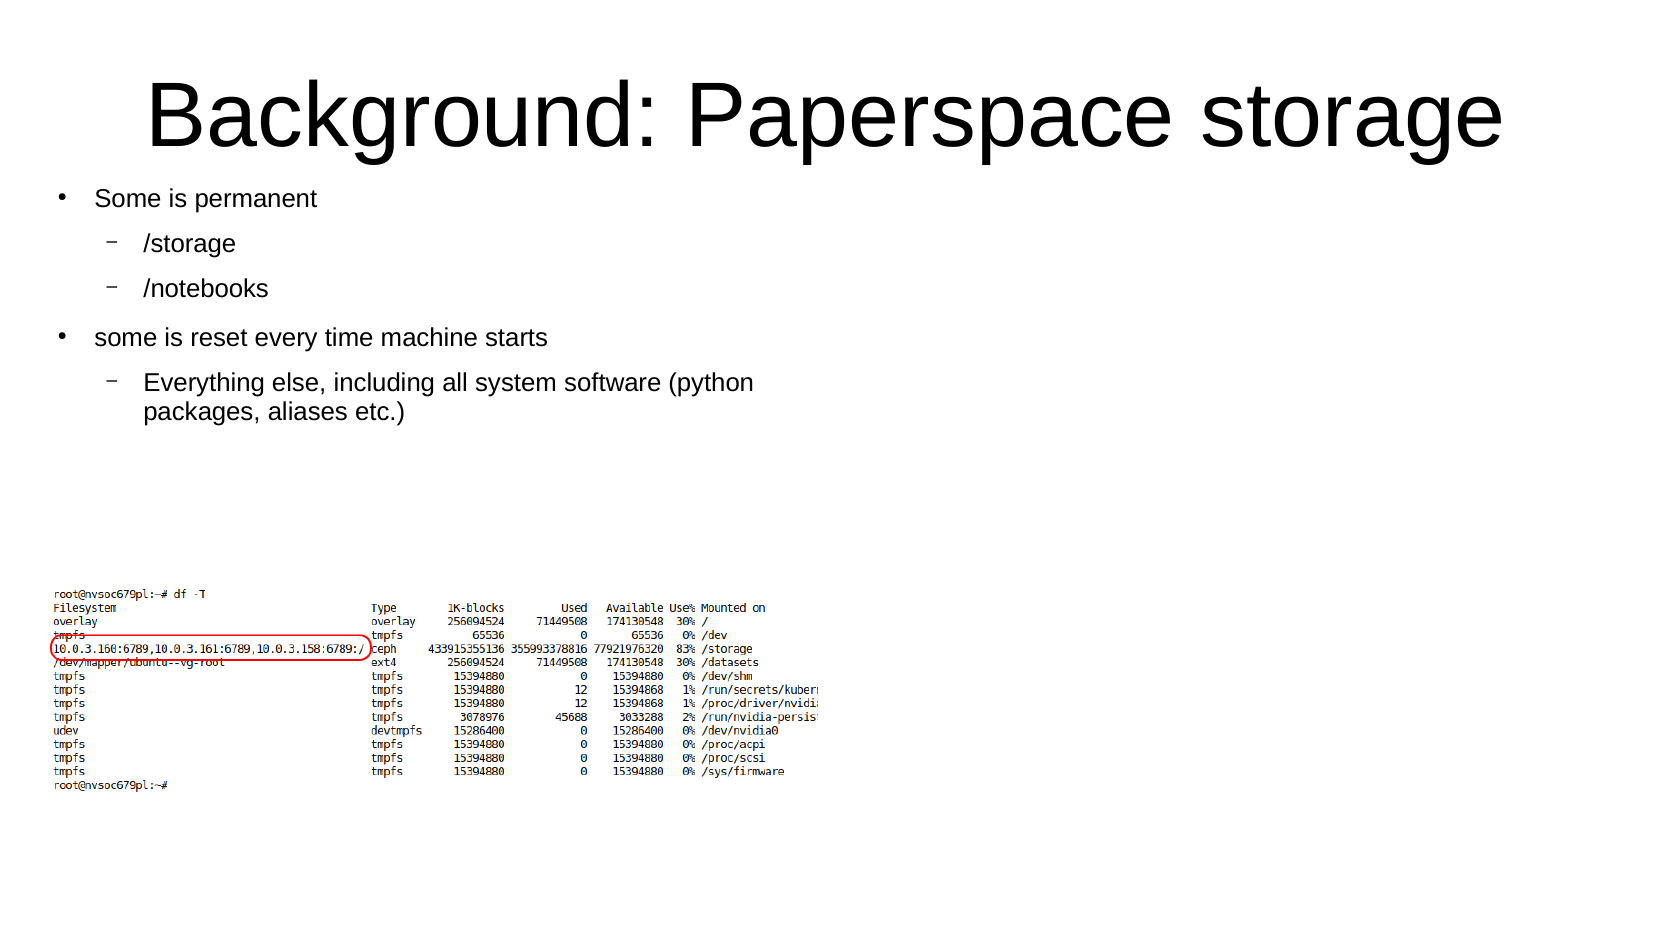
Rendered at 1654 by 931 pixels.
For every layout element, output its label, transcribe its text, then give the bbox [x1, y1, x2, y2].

list Some is permanent /storage /notebooks some is reset every time machine starts Everything else, including all system software (python packages, aliases etc.) [45, 183, 764, 426]
picture [46, 585, 818, 795]
title Background: Paperspace storage [82, 37, 1571, 193]
